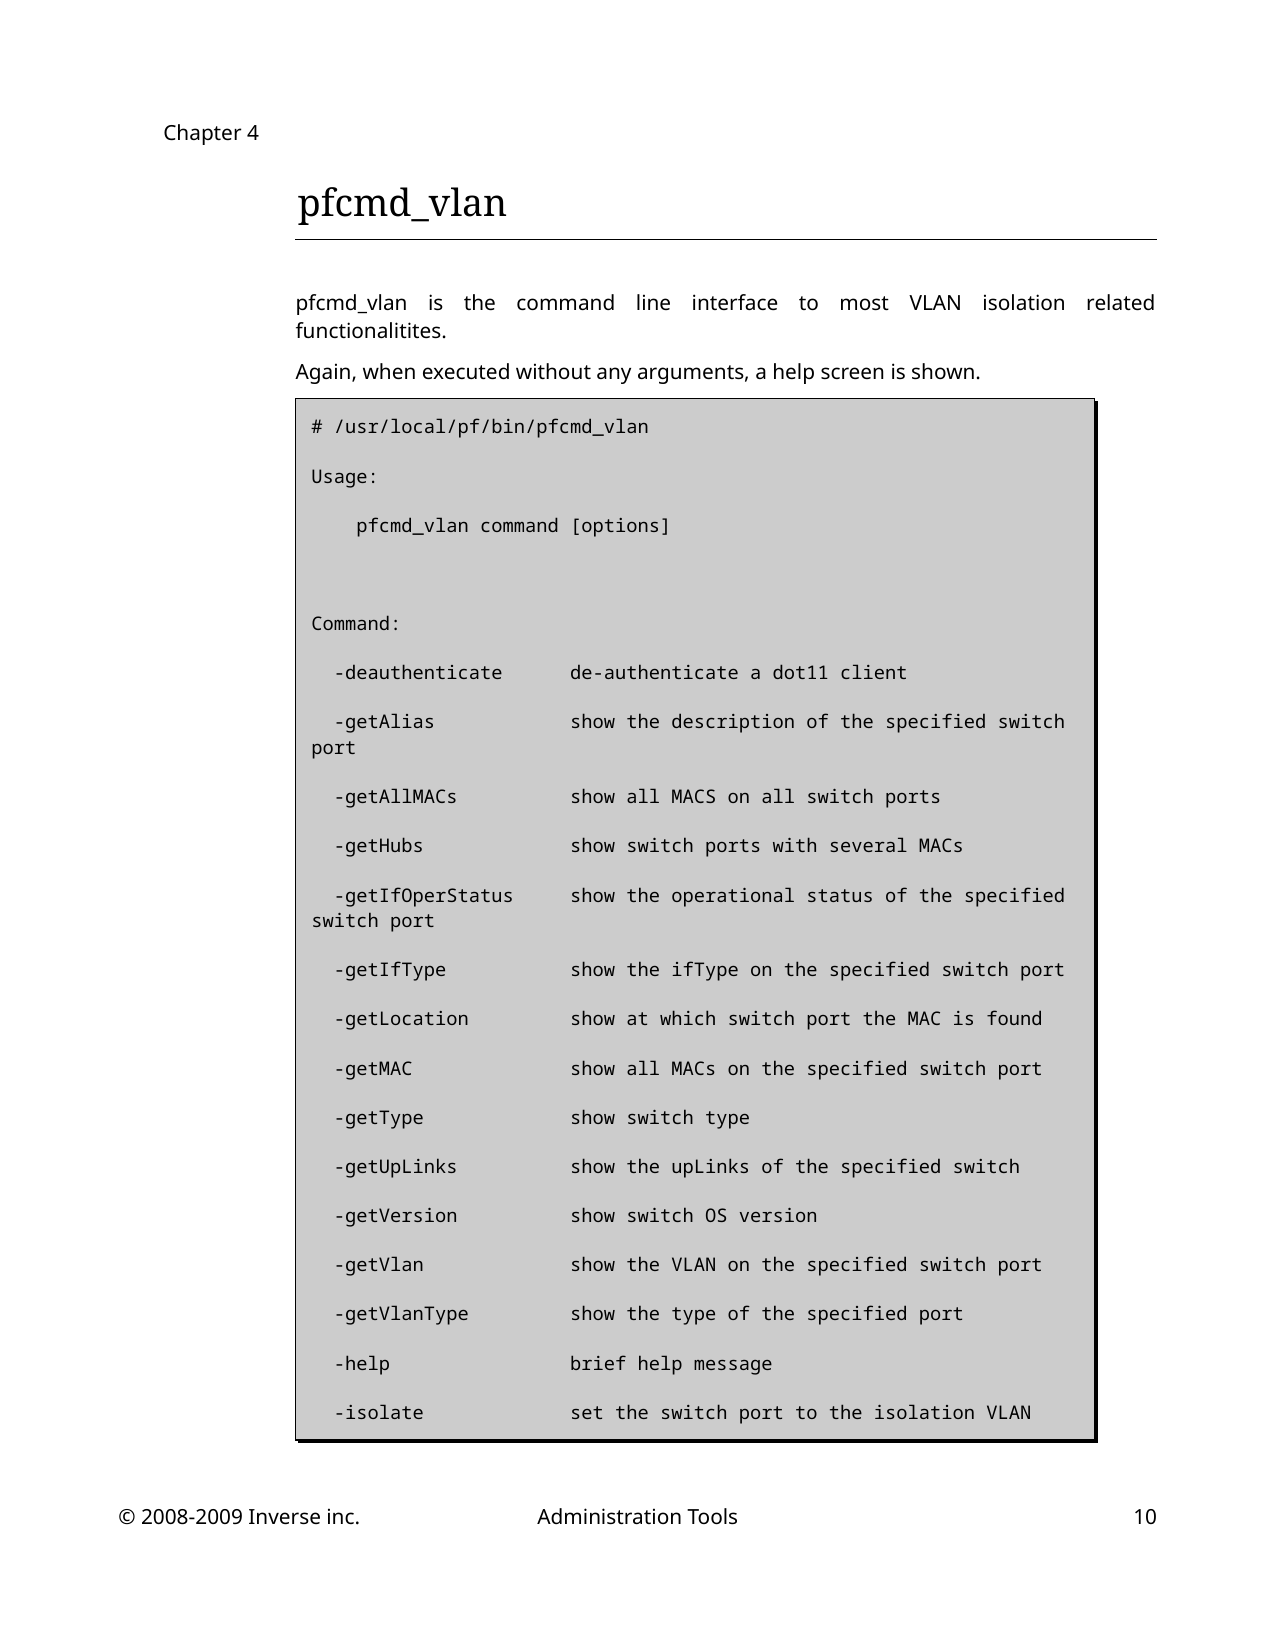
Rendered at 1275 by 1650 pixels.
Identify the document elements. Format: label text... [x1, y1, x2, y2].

text -getIfType show the ifType on the specified switch port [296, 941, 1094, 982]
subtitle pfcmd_vlan [295, 176, 1157, 239]
text -getHubs show switch ports with several MACs [296, 817, 1094, 858]
text -getLocation show at which switch port the MAC is found [296, 990, 1094, 1031]
text pfcmd_vlan is the command line interface to most VLAN isolation related functionalitites. [295, 288, 1157, 344]
text -getAllMACs show all MACS on all switch ports [296, 768, 1094, 809]
text -getAlias show the description of the specified switch port [296, 693, 1094, 760]
text # /usr/local/pf/bin/pfcmd_vlan [296, 399, 1094, 439]
text -getVlan show the VLAN on the specified switch port [296, 1236, 1094, 1277]
text -getUpLinks show the upLinks of the specified switch [296, 1137, 1094, 1179]
text Command: [296, 595, 1094, 636]
text -getVersion show switch OS version [296, 1187, 1094, 1228]
text -deauthenticate de-authenticate a dot11 client [296, 644, 1094, 685]
text -isolate set the switch port to the isolation VLAN [296, 1383, 1094, 1439]
text Usage: [296, 447, 1094, 488]
text -getMAC show all MACs on the specified switch port [296, 1039, 1094, 1080]
text -getVlanType show the type of the specified port [296, 1285, 1094, 1326]
text -getType show switch type [296, 1088, 1094, 1129]
text pfcmd_vlan command [options] [296, 496, 1094, 538]
text -getIfOperStatus show the operational status of the specified switch port [296, 866, 1094, 933]
text -help brief help message [296, 1334, 1094, 1375]
text Again, when executed without any arguments, a help screen is shown. [295, 357, 1157, 386]
